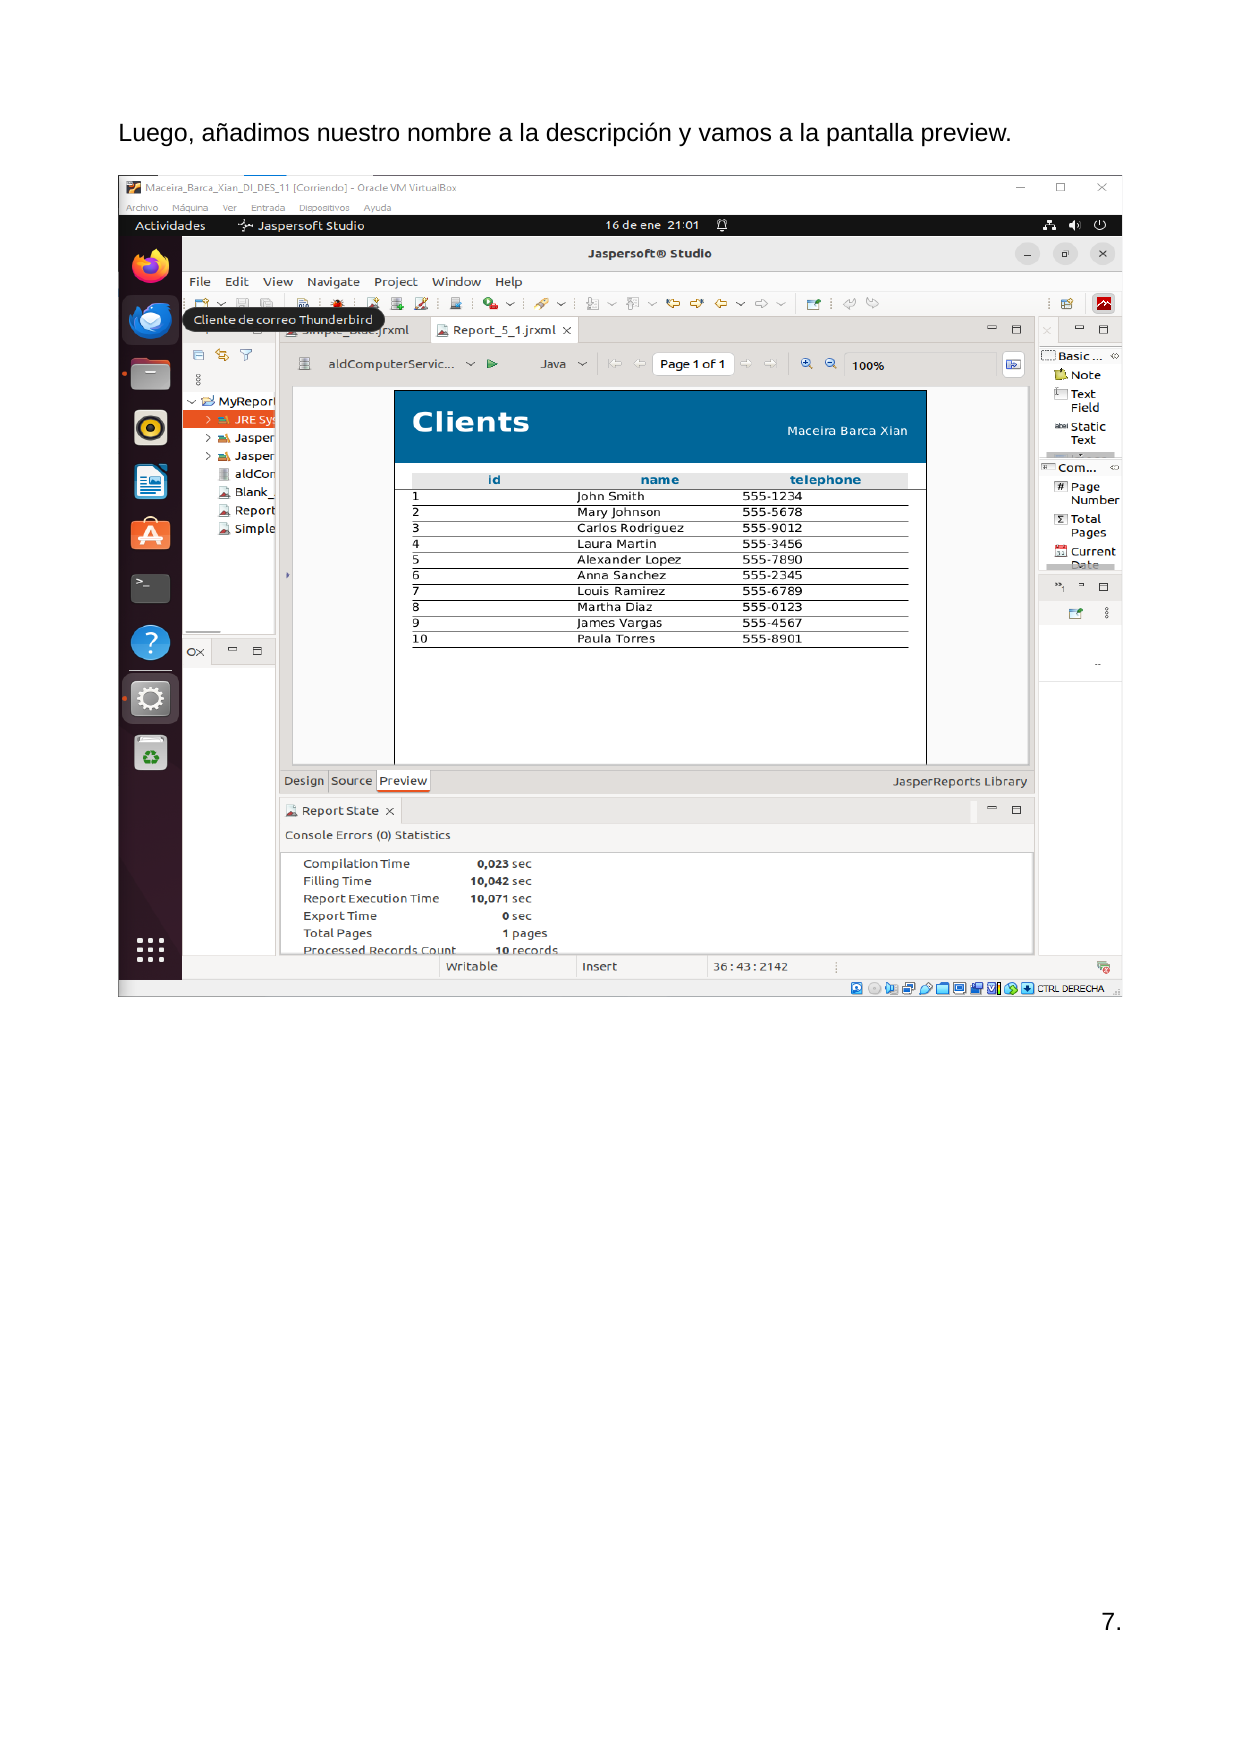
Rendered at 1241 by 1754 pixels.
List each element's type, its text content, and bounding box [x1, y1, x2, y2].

text Luego, añadimos nuestro nombre a la descripción y vamos a la pantalla preview. [118, 118, 1122, 147]
picture [118, 175, 1123, 997]
